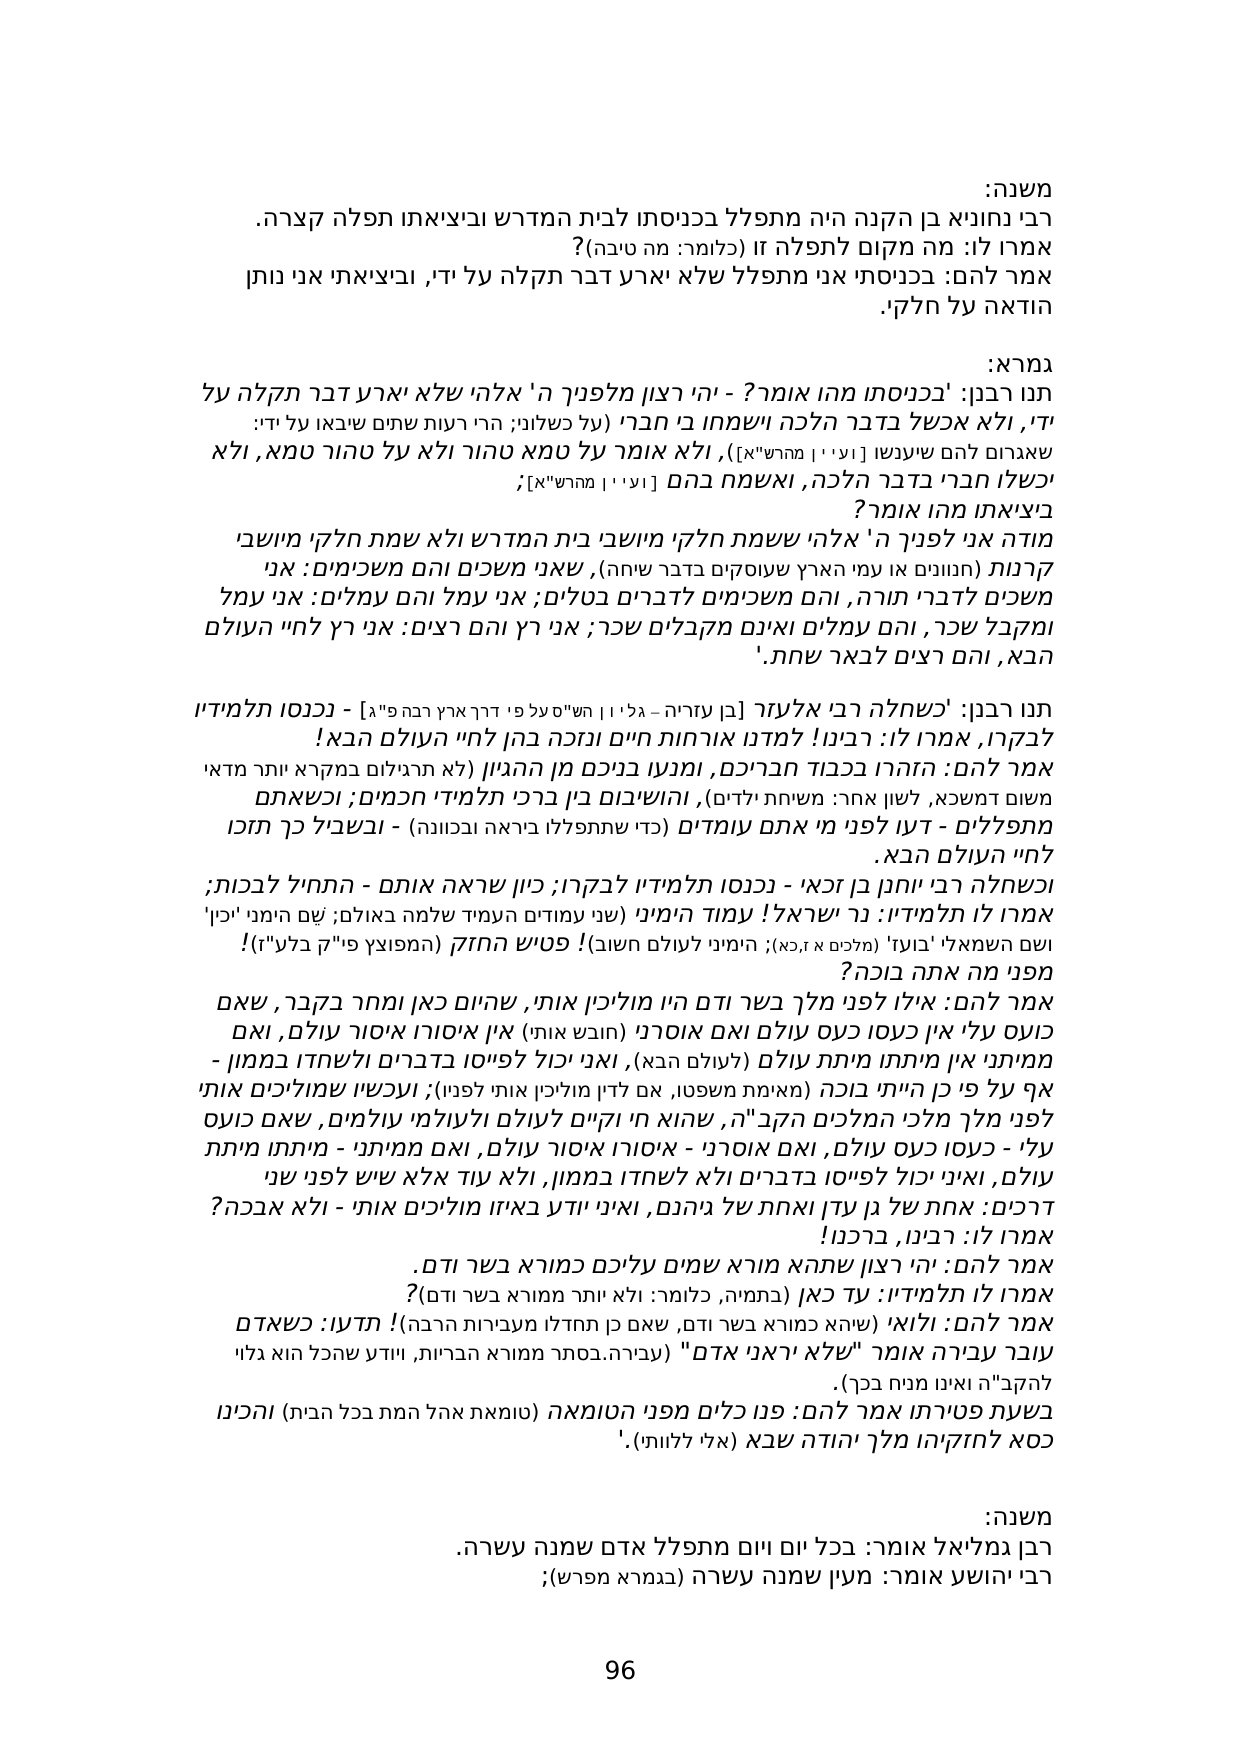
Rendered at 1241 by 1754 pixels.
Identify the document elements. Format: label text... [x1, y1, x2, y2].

text אמרו לו: מה מקום לתפלה זו (כלומר: מה טיבה)? [187, 232, 1053, 262]
text אמר להם: בכניסתי אני מתפלל שלא יארע דבר תקלה על ידי, וביציאתי אני נותן הודאה על חלקי. [187, 262, 1053, 320]
text תנו רבנן: 'כשחלה רבי אלעזר [בן עזריה – גליון הש"ס על פי דרך ארץ רבה פ"ג] - נכנסו תלמידיו לבקרו, אמרו לו: רבינו! למדנו אורחות חיים ונזכה בהן לחיי העולם הבא! [187, 694, 1053, 753]
text משנה: [187, 1502, 1053, 1532]
text אמר להם: ולואי (שיהא כמורא בשר ודם, שאם כן תחדלו מעבירות הרבה)! תדעו: כשאדם עובר עבירה אומר "שלא יראני אדם" (עבירה.בסתר ממורא הבריות, ויודע שהכל הוא גלוי להקב"ה ואינו מניח בכך). [187, 1308, 1053, 1396]
text תנו רבנן: 'בכניסתו מהו אומר? - יהי רצון מלפניך ה' אלהי שלא יארע דבר תקלה על ידי, ולא אכשל בדבר הלכה וישמחו בי חברי (על כשלוני; הרי רעות שתים שיבאו על ידי: שאגרום להם שיענשו [ועיין מהרש"א]), ולא אומר על טמא טהור ולא על טהור טמא, ולא יכשלו חברי בדבר הלכה, ואשמח בהם [ועיין מהרש"א]; [187, 378, 1053, 495]
text רבי יהושע אומר: מעין שמנה עשרה (בגמרא מפרש); [187, 1561, 1053, 1590]
text אמר להם: אילו לפני מלך בשר ודם היו מוליכין אותי, שהיום כאן ומחר בקבר, שאם כועס עלי אין כעסו כעס עולם ואם אוסרני (חובש אותי) אין איסורו איסור עולם, ואם ממיתני אין מיתתו מיתת עולם (לעולם הבא), ואני יכול לפייסו בדברים ולשחדו בממון - אף על פי כן הייתי בוכה (מאימת משפטו, אם לדין מוליכין אותי לפניו); ועכשיו שמוליכים אותי לפני מלך מלכי המלכים הקב"ה, שהוא חי וקיים לעולם ולעולמי עולמים, שאם כועס עלי - כעסו כעס עולם, ואם אוסרני - איסורו איסור עולם, ואם ממיתני - מיתתו מיתת עולם, ואיני יכול לפייסו בדברים ולא לשחדו בממון, ולא עוד אלא שיש לפני שני דרכים: אחת של גן עדן ואחת של גיהנם, ואיני יודע באיזו מוליכים אותי - ולא אבכה? [187, 987, 1053, 1221]
text מודה אני לפניך ה' אלהי ששמת חלקי מיושבי בית המדרש ולא שמת חלקי מיושבי קרנות (חנוונים או עמי הארץ שעוסקים בדבר שיחה), שאני משכים והם משכימים: אני משכים לדברי תורה, והם משכימים לדברים בטלים; אני עמל והם עמלים: אני עמל ומקבל שכר, והם עמלים ואינם מקבלים שכר; אני רץ והם רצים: אני רץ לחיי העולם הבא, והם רצים לבאר שחת.' [187, 524, 1053, 670]
text ביציאתו מהו אומר? [187, 495, 1053, 524]
text רבי נחוניא בן הקנה היה מתפלל בכניסתו לבית המדרש וביציאתו תפלה קצרה. [187, 203, 1053, 232]
text משנה: [187, 174, 1053, 203]
text אמר להם: יהי רצון שתהא מורא שמים עליכם כמורא בשר ודם. [187, 1250, 1053, 1279]
text בשעת פטירתו אמר להם: פנו כלים מפני הטומאה (טומאת אהל המת בכל הבית) והכינו כסא לחזקיהו מלך יהודה שבא (אלי ללוותי).' [187, 1396, 1053, 1454]
text וכשחלה רבי יוחנן בן זכאי - נכנסו תלמידיו לבקרו; כיון שראה אותם - התחיל לבכות; אמרו לו תלמידיו: נר ישראל! עמוד הימיני (שני עמודים העמיד שלמה באולם; שֵׁם הימני 'יכין' ושם השמאלי 'בועז' (מלכים א ז,כא); הימיני לעולם חשוב)! פטיש החזק (המפוצץ פי"ק בלע"ז)! מפני מה אתה בוכה? [187, 870, 1053, 987]
text אמר להם: הזהרו בכבוד חבריכם, ומנעו בניכם מן ההגיון (לא תרגילום במקרא יותר מדאי משום דמשכא, לשון אחר: משיחת ילדים), והושיבום בין ברכי תלמידי חכמים; וכשאתם מתפללים - דעו לפני מי אתם עומדים (כדי שתתפללו ביראה ובכוונה) - ובשביל כך תזכו לחיי העולם הבא. [187, 753, 1053, 870]
text אמרו לו תלמידיו: עד כאן (בתמיה, כלומר: ולא יותר ממורא בשר ודם)? [187, 1279, 1053, 1308]
text גמרא: [187, 349, 1053, 378]
text אמרו לו: רבינו, ברכנו! [187, 1221, 1053, 1250]
text רבן גמליאל אומר: בכל יום ויום מתפלל אדם שמנה עשרה. [187, 1532, 1053, 1561]
